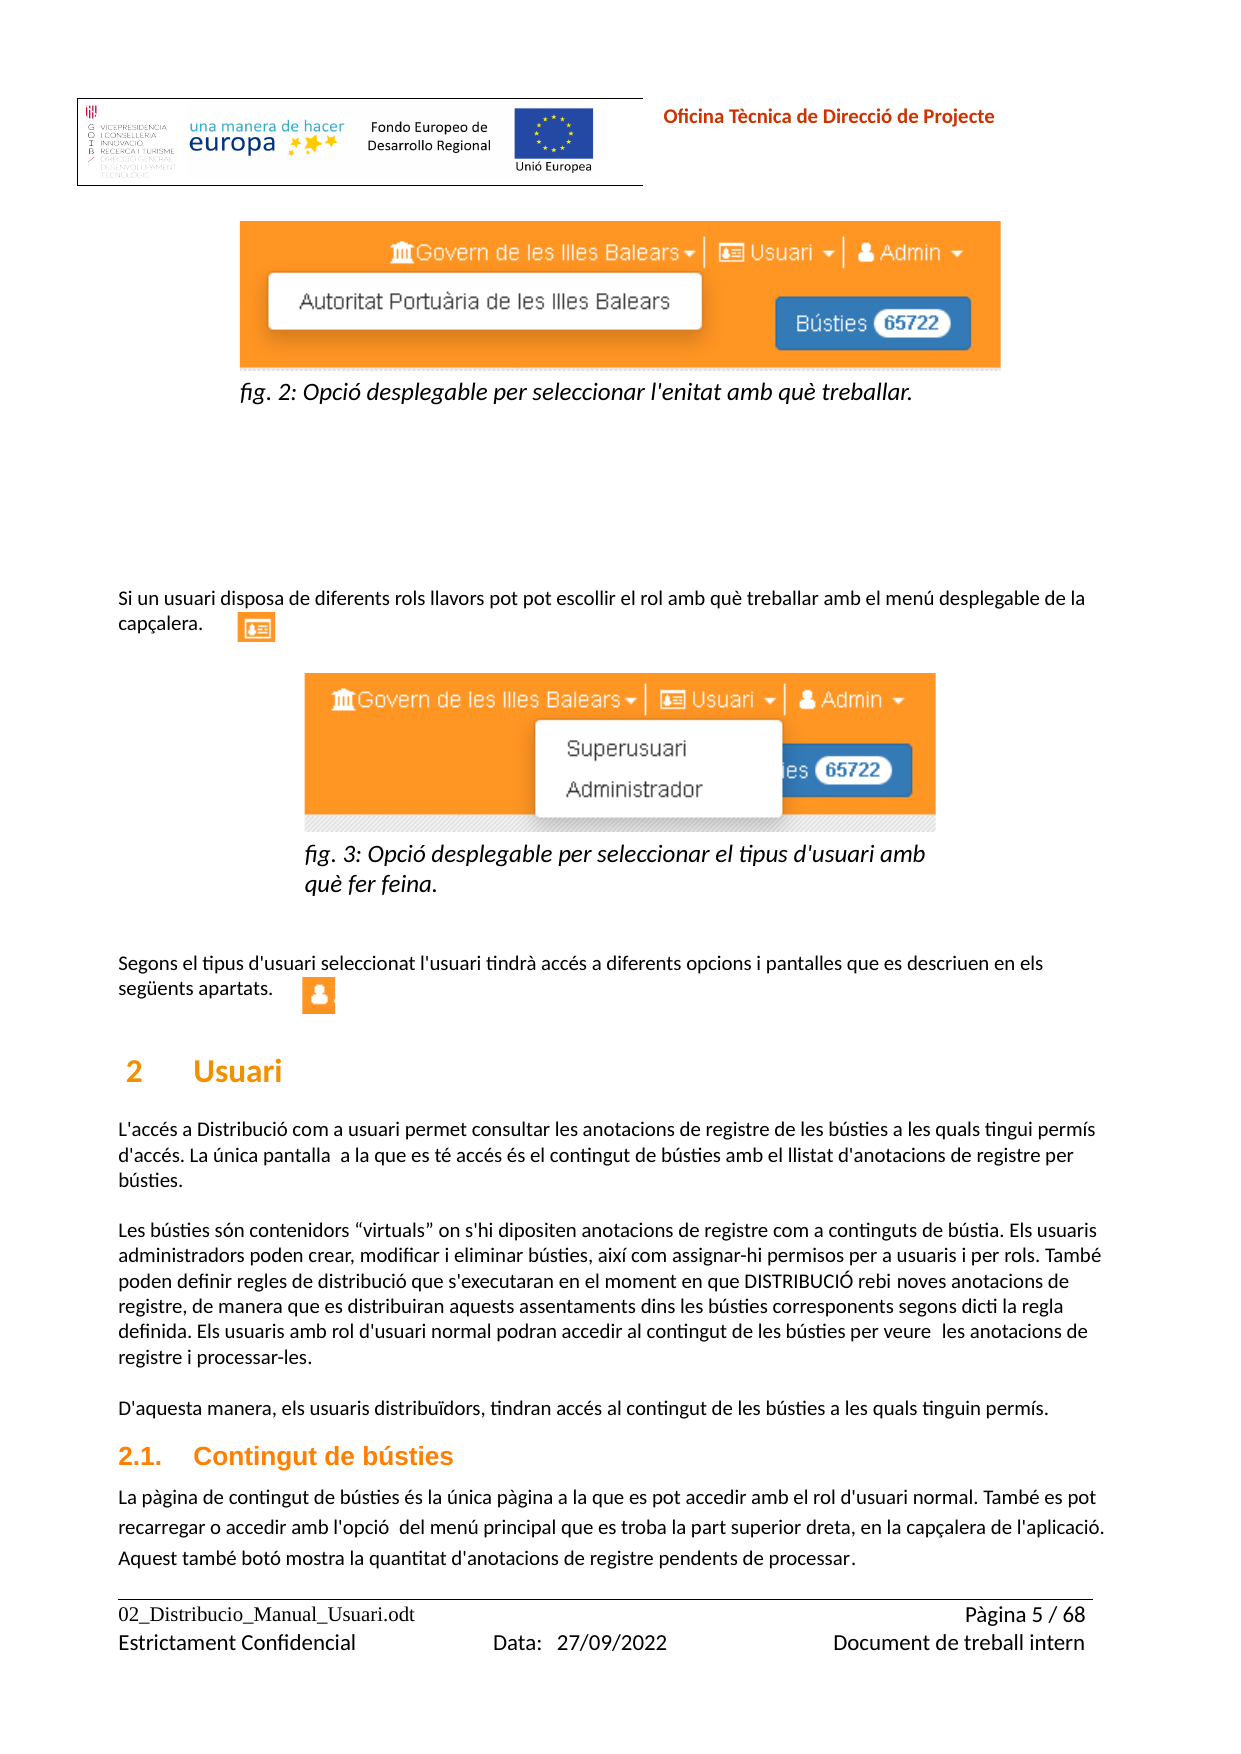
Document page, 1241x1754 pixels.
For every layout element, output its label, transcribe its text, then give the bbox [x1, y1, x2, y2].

picture [239, 221, 1001, 371]
picture [187, 103, 599, 180]
text fig. 3: Opció desplegable per seleccionar el tipus d'usuari amb què fer feina. [304, 832, 936, 899]
text Les bústies són contenidors “virtuals” on s'hi dipositen anotacions de registre com a continguts de bústia. Els usuaris administradors poden crear, modificar i eliminar bústies, així com assignar-hi permisos per a usuaris i per rols. També poden definir regles de distribució que s'executaran en el moment en que DISTRIBUCIÓ rebi noves anotacions de registre, de manera que es distribuiran aquests assentaments dins les bústies corresponents segons dicti la regla definida. Els usuaris amb rol d'usuari normal podran accedir al contingut de les bústies per veure les anotacions de registre i processar-les. [118, 1217, 1122, 1369]
picture [304, 673, 936, 832]
text La pàgina de contingut de bústies és la única pàgina a la que es pot accedir amb el rol d'usuari normal. També es pot recarregar o accedir amb l'opció del menú principal que es troba la part superior dreta, en la capçalera de l'aplicació. Aquest també botó mostra la quantitat d'anotacions de registre pendents de processar. [118, 1484, 1122, 1570]
picture [237, 612, 275, 642]
picture [302, 977, 336, 1014]
text L'accés a Distribució com a usuari permet consultar les anotacions de registre de les bústies a les quals tingui permís d'accés. La única pantalla a la que es té accés és el contingut de bústies amb el llistat d'anotacions de registre per bústies. [118, 1117, 1122, 1193]
subtitle Contingut de bústies [118, 1441, 1122, 1471]
text fig. 2: Opció desplegable per seleccionar l'enitat amb què treballar. [240, 371, 1001, 407]
text Segons el tipus d'usuari seleccionat l'usuari tindrà accés a diferents opcions i pantalles que es descriuen en els següents apartats. [118, 950, 1122, 1001]
subtitle Usuari [118, 1051, 1122, 1091]
picture [82, 103, 181, 180]
text Si un usuari disposa de diferents rols llavors pot pot escollir el rol amb què treballar amb el menú desplegable de la capçalera. [118, 585, 1122, 636]
text D'aquesta manera, els usuaris distribuïdors, tindran accés al contingut de les bústies a les quals tinguin permís. [118, 1395, 1122, 1420]
